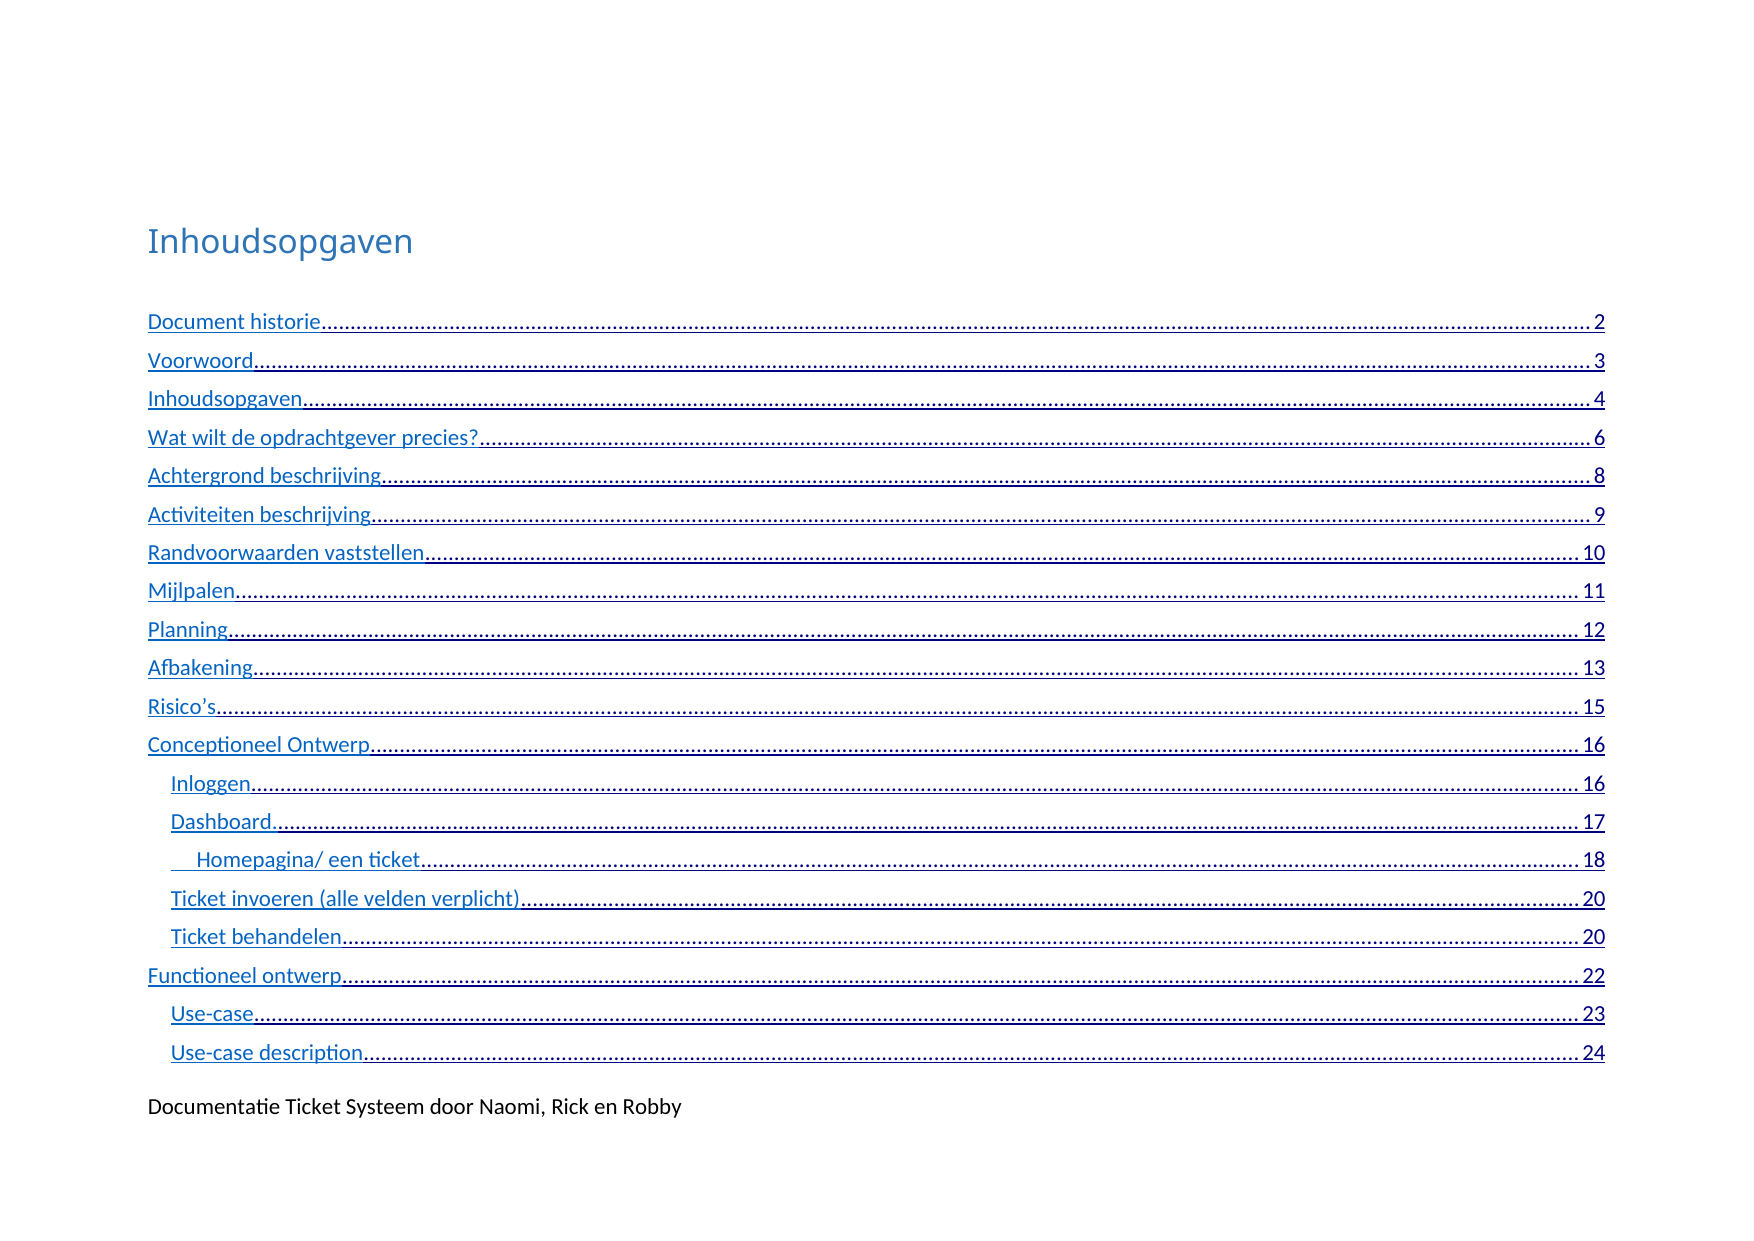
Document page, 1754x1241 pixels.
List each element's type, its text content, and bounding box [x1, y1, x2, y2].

text Use-case description 24 [171, 1038, 1606, 1066]
text Mijlpalen 11 [148, 577, 1606, 604]
text Planning 12 [148, 615, 1606, 643]
text Afbakening 13 [148, 653, 1606, 681]
text Document historie 2 [148, 307, 1606, 336]
subtitle Inhoudsopgaven [148, 217, 1606, 263]
text Conceptioneel Ontwerp 16 [148, 730, 1606, 758]
text Achtergrond beschrijving 8 [148, 461, 1606, 489]
text Homepagina/ een ticket 18 [171, 846, 1606, 874]
text Wat wilt de opdrachtgever precies? 6 [148, 423, 1606, 451]
text Dashboard. 17 [171, 807, 1606, 835]
text Randvoorwaarden vaststellen 10 [148, 538, 1606, 566]
text Ticket invoeren (alle velden verplicht) 20 [171, 884, 1606, 912]
text Activiteiten beschrijving 9 [148, 500, 1606, 528]
text Risico’s 15 [148, 692, 1606, 720]
text Voorwoord 3 [148, 346, 1606, 374]
text Use-case 23 [171, 999, 1606, 1027]
text Ticket behandelen 20 [171, 922, 1606, 951]
text Inloggen 16 [171, 769, 1606, 797]
text Inhoudsopgaven 4 [148, 384, 1606, 412]
text Functioneel ontwerp 22 [148, 961, 1606, 989]
